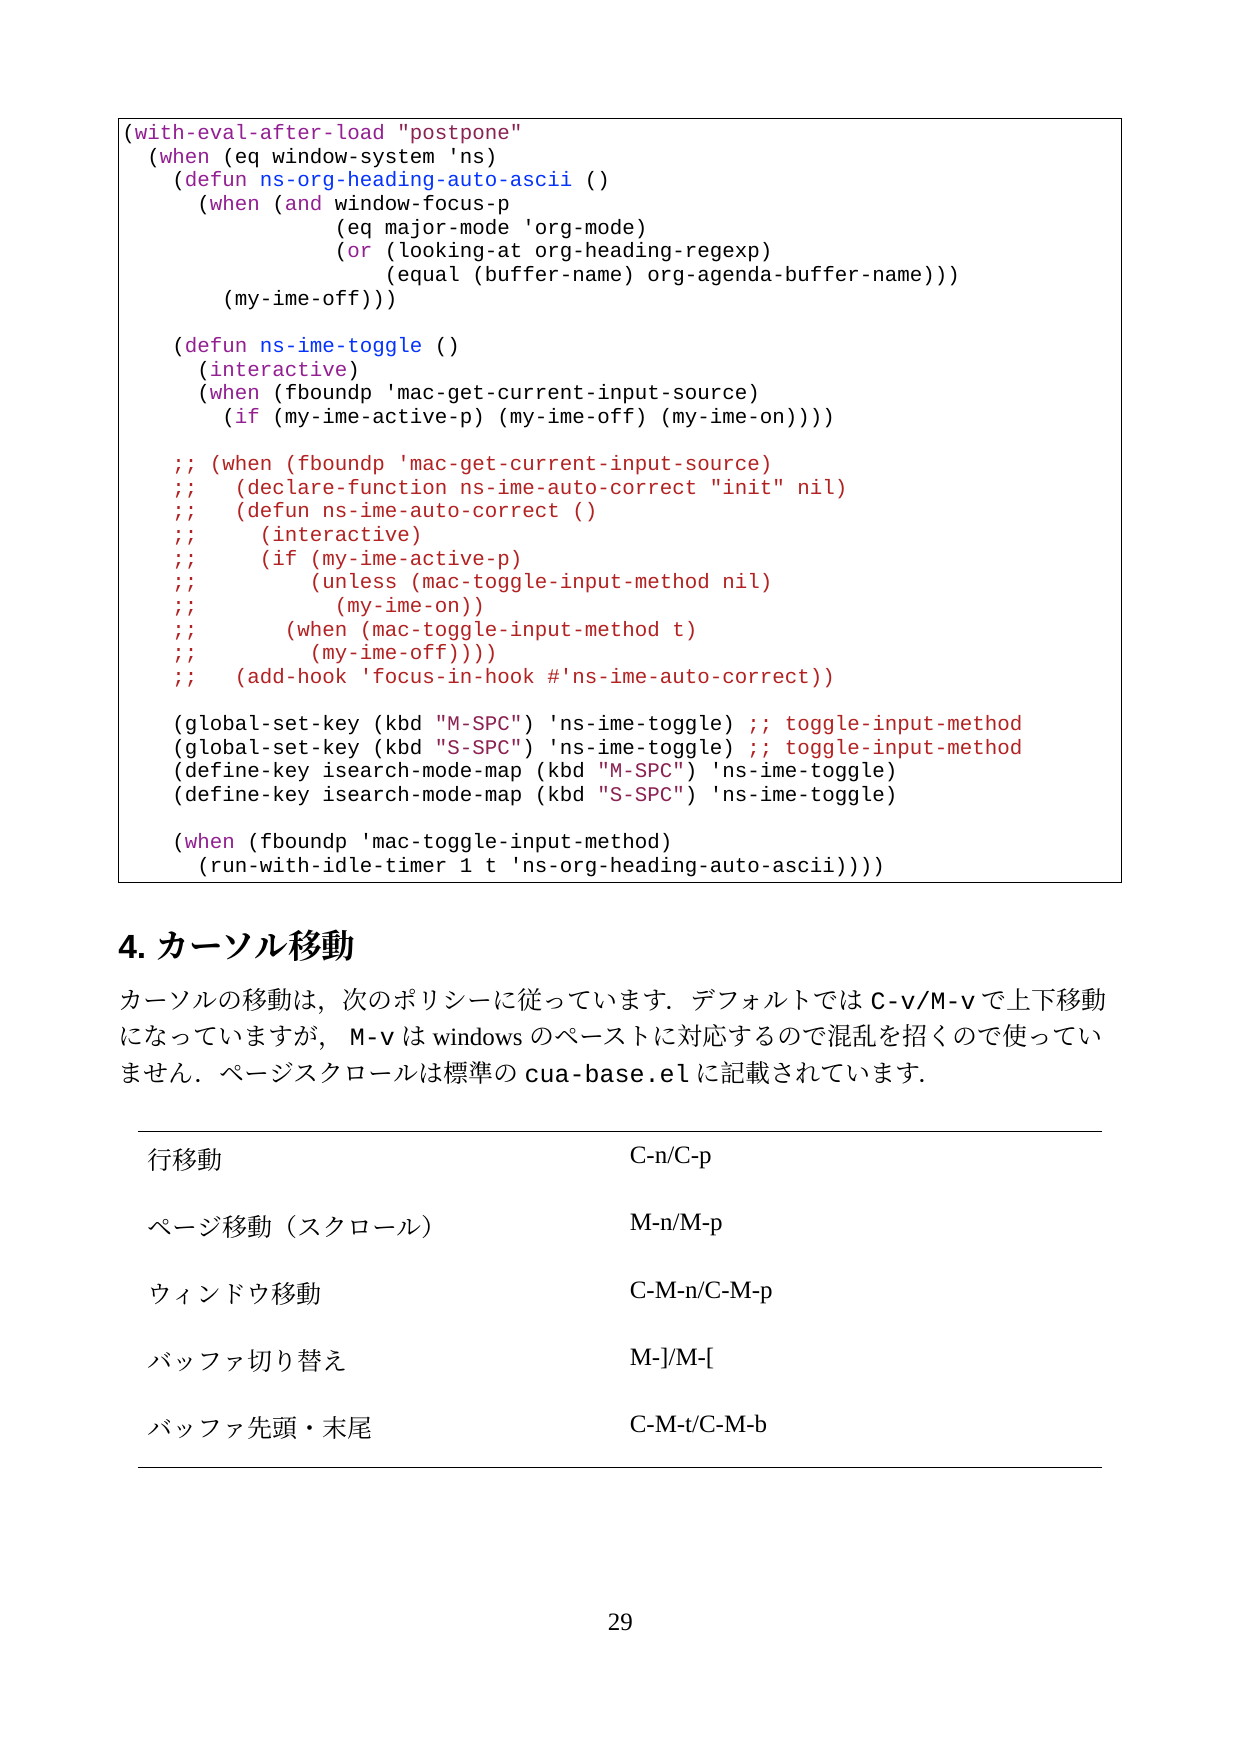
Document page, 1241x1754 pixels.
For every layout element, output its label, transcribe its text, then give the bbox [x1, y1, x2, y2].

table_cell バッファ切り替え [138, 1333, 620, 1400]
text ;; (my-ime-on)) [119, 591, 1121, 615]
table_cell C-M-t/C-M-b [620, 1400, 1102, 1467]
text ;; (unless (mac-toggle-input-method nil) [119, 567, 1121, 591]
table_cell ウィンドウ移動 [138, 1265, 620, 1332]
table_cell ページ移動（スクロール） [138, 1198, 620, 1265]
text ;; (declare-function ns-ime-auto-correct "init" nil) [119, 473, 1121, 496]
text (global-set-key (kbd "M-SPC") 'ns-ime-toggle) ;; toggle-input-method [119, 709, 1121, 733]
text ;; (defun ns-ime-auto-correct () [119, 496, 1121, 520]
text (define-key isearch-mode-map (kbd "M-SPC") 'ns-ime-toggle) [119, 757, 1121, 780]
text (defun ns-org-heading-auto-ascii () [119, 165, 1121, 189]
text (when (fboundp 'mac-toggle-input-method) [119, 827, 1121, 851]
table_cell バッファ先頭・末尾 [138, 1400, 620, 1467]
text ;; (when (mac-toggle-input-method t) [119, 615, 1121, 638]
text (when (fboundp 'mac-get-current-input-source) [119, 378, 1121, 402]
text ;; (interactive) [119, 520, 1121, 544]
text ;; (if (my-ime-active-p) [119, 544, 1121, 567]
text (define-key isearch-mode-map (kbd "S-SPC") 'ns-ime-toggle) [119, 780, 1121, 804]
text (when (eq window-system 'ns) [119, 142, 1121, 165]
text (defun ns-ime-toggle () [119, 331, 1121, 354]
text (my-ime-off))) [119, 284, 1121, 307]
text ;; (when (fboundp 'mac-get-current-input-source) [119, 449, 1121, 473]
table_cell M-]/M-[ [620, 1333, 1102, 1400]
text (interactive) [119, 354, 1121, 378]
text (equal (buffer-name) org-agenda-buffer-name))) [119, 260, 1121, 284]
text (or (looking-at org-heading-regexp) [119, 236, 1121, 260]
table_header 行移動 [138, 1132, 620, 1198]
subtitle カーソル移動 [118, 920, 1122, 968]
text カーソルの移動は，次のポリシーに従っています．デフォルトでは C-v/M-v で上下移動になっていますが， M-v は windows のペーストに対応するので混乱を招くので使っていません．ページスクロールは標準の cua-base.el に記載されています． [118, 981, 1122, 1118]
text (run-with-idle-timer 1 t 'ns-org-heading-auto-ascii)))) [119, 851, 1121, 882]
text ;; (my-ime-off)))) [119, 638, 1121, 662]
text (eq major-mode 'org-mode) [119, 213, 1121, 236]
table_cell M-n/M-p [620, 1198, 1102, 1265]
text (when (and window-focus-p [119, 189, 1121, 213]
table_header C-n/C-p [620, 1132, 1102, 1198]
text (global-set-key (kbd "S-SPC") 'ns-ime-toggle) ;; toggle-input-method [119, 733, 1121, 757]
table_cell C-M-n/C-M-p [620, 1265, 1102, 1332]
text (with-eval-after-load "postpone" [119, 119, 1121, 142]
text (if (my-ime-active-p) (my-ime-off) (my-ime-on)))) [119, 402, 1121, 426]
text ;; (add-hook 'focus-in-hook #'ns-ime-auto-correct)) [119, 662, 1121, 686]
